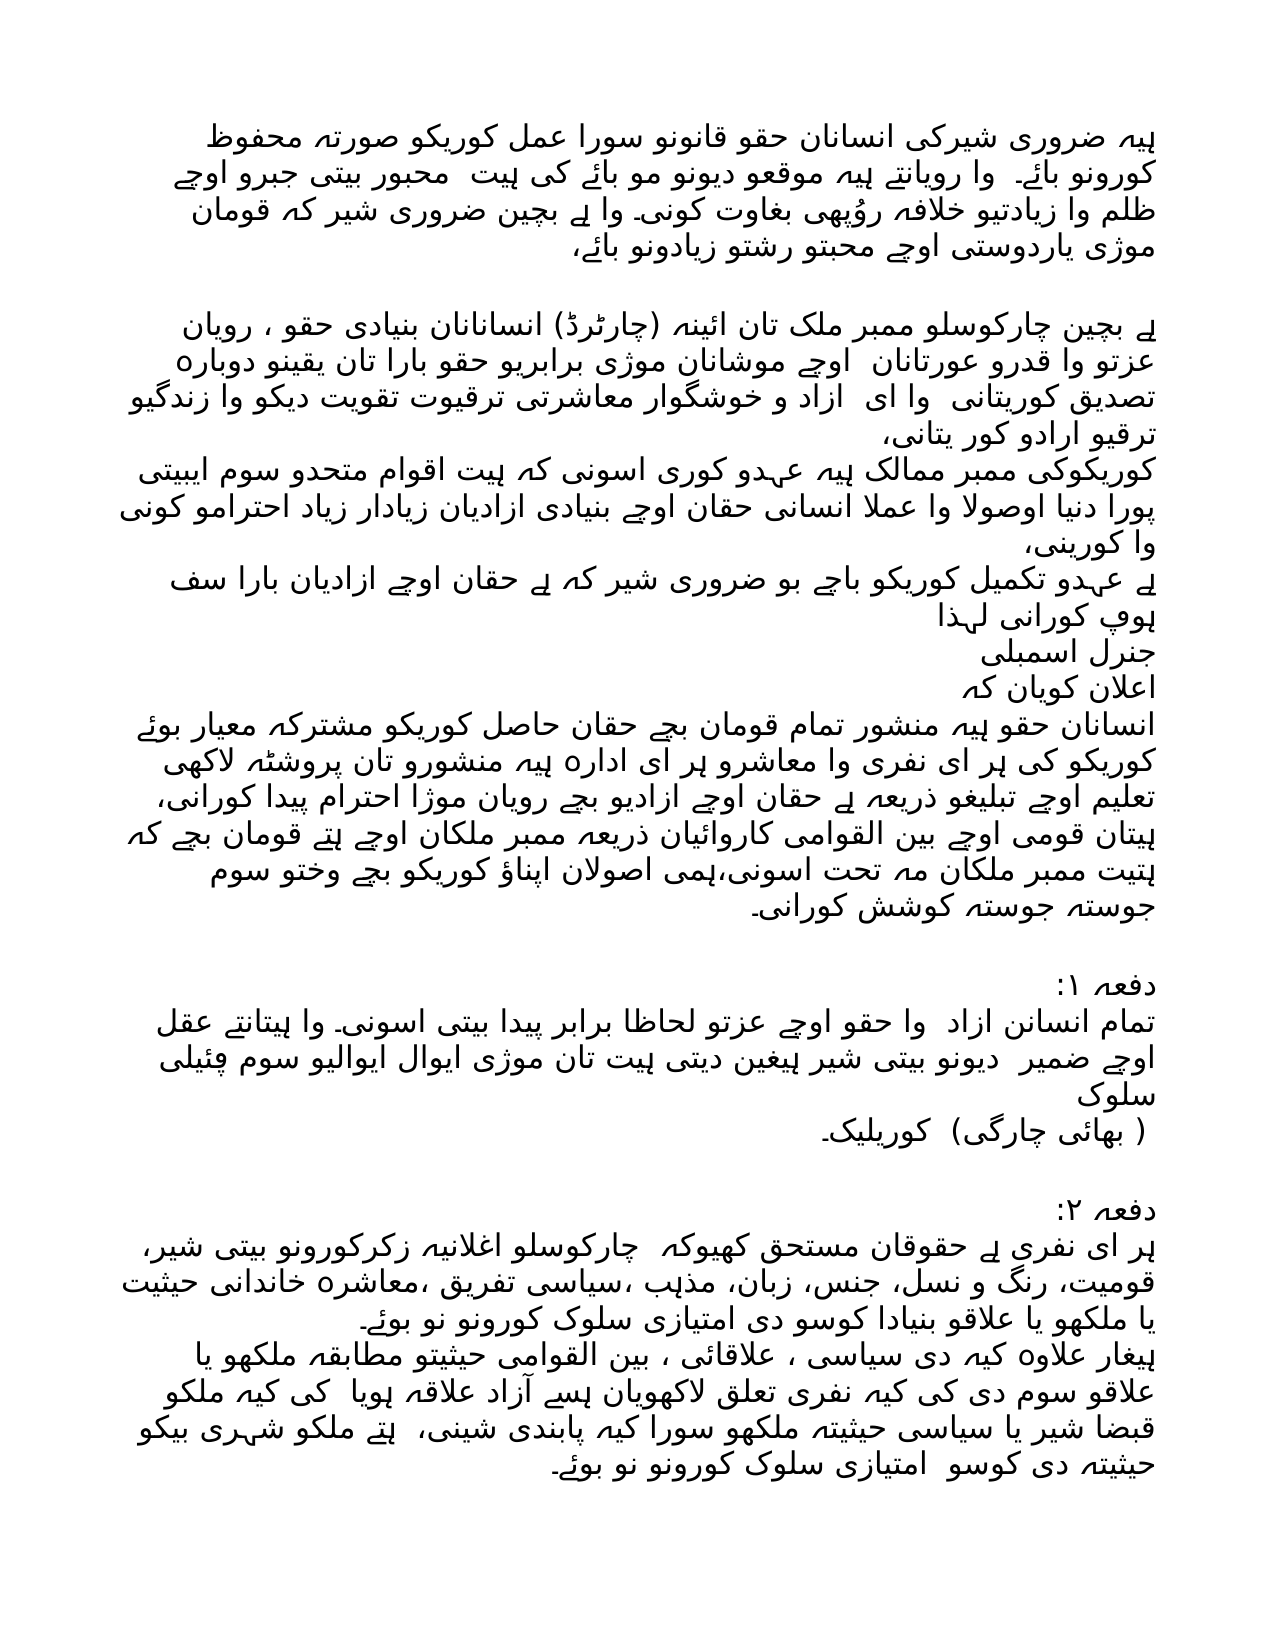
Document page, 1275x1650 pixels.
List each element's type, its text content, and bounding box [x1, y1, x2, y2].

text ہیغار علاوہ کیہ دی سیاسی ، علاقائی ، بین القوامی حیثیتو مطابقہ ملکھو یا علاقو سوم دی کی کیہ نفری تعلق لاکھویان ہسے آزاد علاقہ ہویا کی کیہ ملکو قبضا شیر یا سیاسی حیثیتہ ملکھو سورا کیہ پابندی شینی، ہتے ملکو شہری بیکو حیثیتہ دی کوسو امتیازی سلوک کورونو نو بوئے۔ [118, 1337, 1157, 1482]
text انسانان حقو ہیہ منشور تمام قومان بچے حقان حاصل کوریکو مشترکہ معیار بوئے کوریکو کی ہر ای نفری وا معاشرو ہر ای ادارہ ہیہ منشورو تان پروشٹہ لاکھی تعلیم اوچے تبلیغو ذریعہ ہے حقان اوچے ازادیو بچے رویان موژا احترام پیدا کورانی، ہیتان قومی اوچے بین القوامی کاروائیان ذریعہ ممبر ملکان اوچے ہتے قومان بچے کہ ہتیت ممبر ملکان مہ تحت اسونی،ہمی اصولان اپناؤ کوریکو بچے وختو سوم جوستہ جوستہ کوشش کورانی۔ [118, 706, 1157, 924]
text جنرل اسمبلی [118, 633, 1157, 670]
text تمام انسانن ازاد وا حقو اوچے عزتو لحاظا برابر پیدا بیتی اسونی۔ وا ہیتانتے عقل اوچے ضمیر دیونو بیتی شیر ہیغین دیتی ہیت تان موژی ایوال ایوالیو سوم ڥئیلی سلوک [118, 1003, 1157, 1112]
text اعلان کویان کہ [118, 670, 1157, 706]
text ہے عہدو تکمیل کوریکو باچے بو ضروری شیر کہ ہے حقان اوچے ازادیان بارا سف ہوڥ کورانی لہذا [118, 561, 1157, 633]
text دفعہ ۲: [118, 1191, 1157, 1227]
text کوریکوکی ممبر ممالک ہیہ عہدو کوری اسونی کہ ہیت اقوام متحدو سوم ایبیتی پورا دنیا اوصولا وا عملا انسانی حقان اوچے بنیادی ازادیان زیادار زیاد احترامو کونی وا کورینی، [118, 452, 1157, 561]
text ( بھائی چارگی) کوریلیک۔ [118, 1112, 1157, 1148]
text ہیہ ضروری شیرکی انسانان حقو قانونو سورا عمل کوریکو صورتہ محفوظ کورونو بائے۔ وا رویانتے ہیہ موقعو دیونو مو بائے کی ہیت محبور بیتی جبرو اوچے ظلم وا زیادتیو خلافہ روُپھی بغاوت کونی۔ وا ہے بچین ضروری شیر کہ قومان موژی یاردوستی اوچے محبتو رشتو زیادونو بائے، [118, 118, 1157, 263]
text ہر ای نفری ہے حقوقان مستحق کھیوکہ چارکوسلو اغلانیہ زکرکورونو بیتی شیر، قومیت، رنگ و نسل، جنس، زبان، مذہب ،سیاسی تفریق ،معاشرہ خاندانی حیثیت یا ملکھو یا علاقو بنیادا کوسو دی امتیازی سلوک کورونو نو بوئے۔ [118, 1227, 1157, 1337]
text ہے بچین چارکوسلو ممبر ملک تان ائینہ (چارٹرڈ) انسانانان بنیادی حقو ، رویان عزتو وا قدرو عورتانان اوچے موشانان موژی برابریو حقو بارا تان یقینو دوبارہ تصدیق کوریتانی وا ای ازاد و خوشگوار معاشرتی ترقیوت تقویت دیکو وا زندگیو ترقیو ارادو کور یتانی، [118, 306, 1157, 452]
text دفعہ ۱: [118, 967, 1157, 1003]
